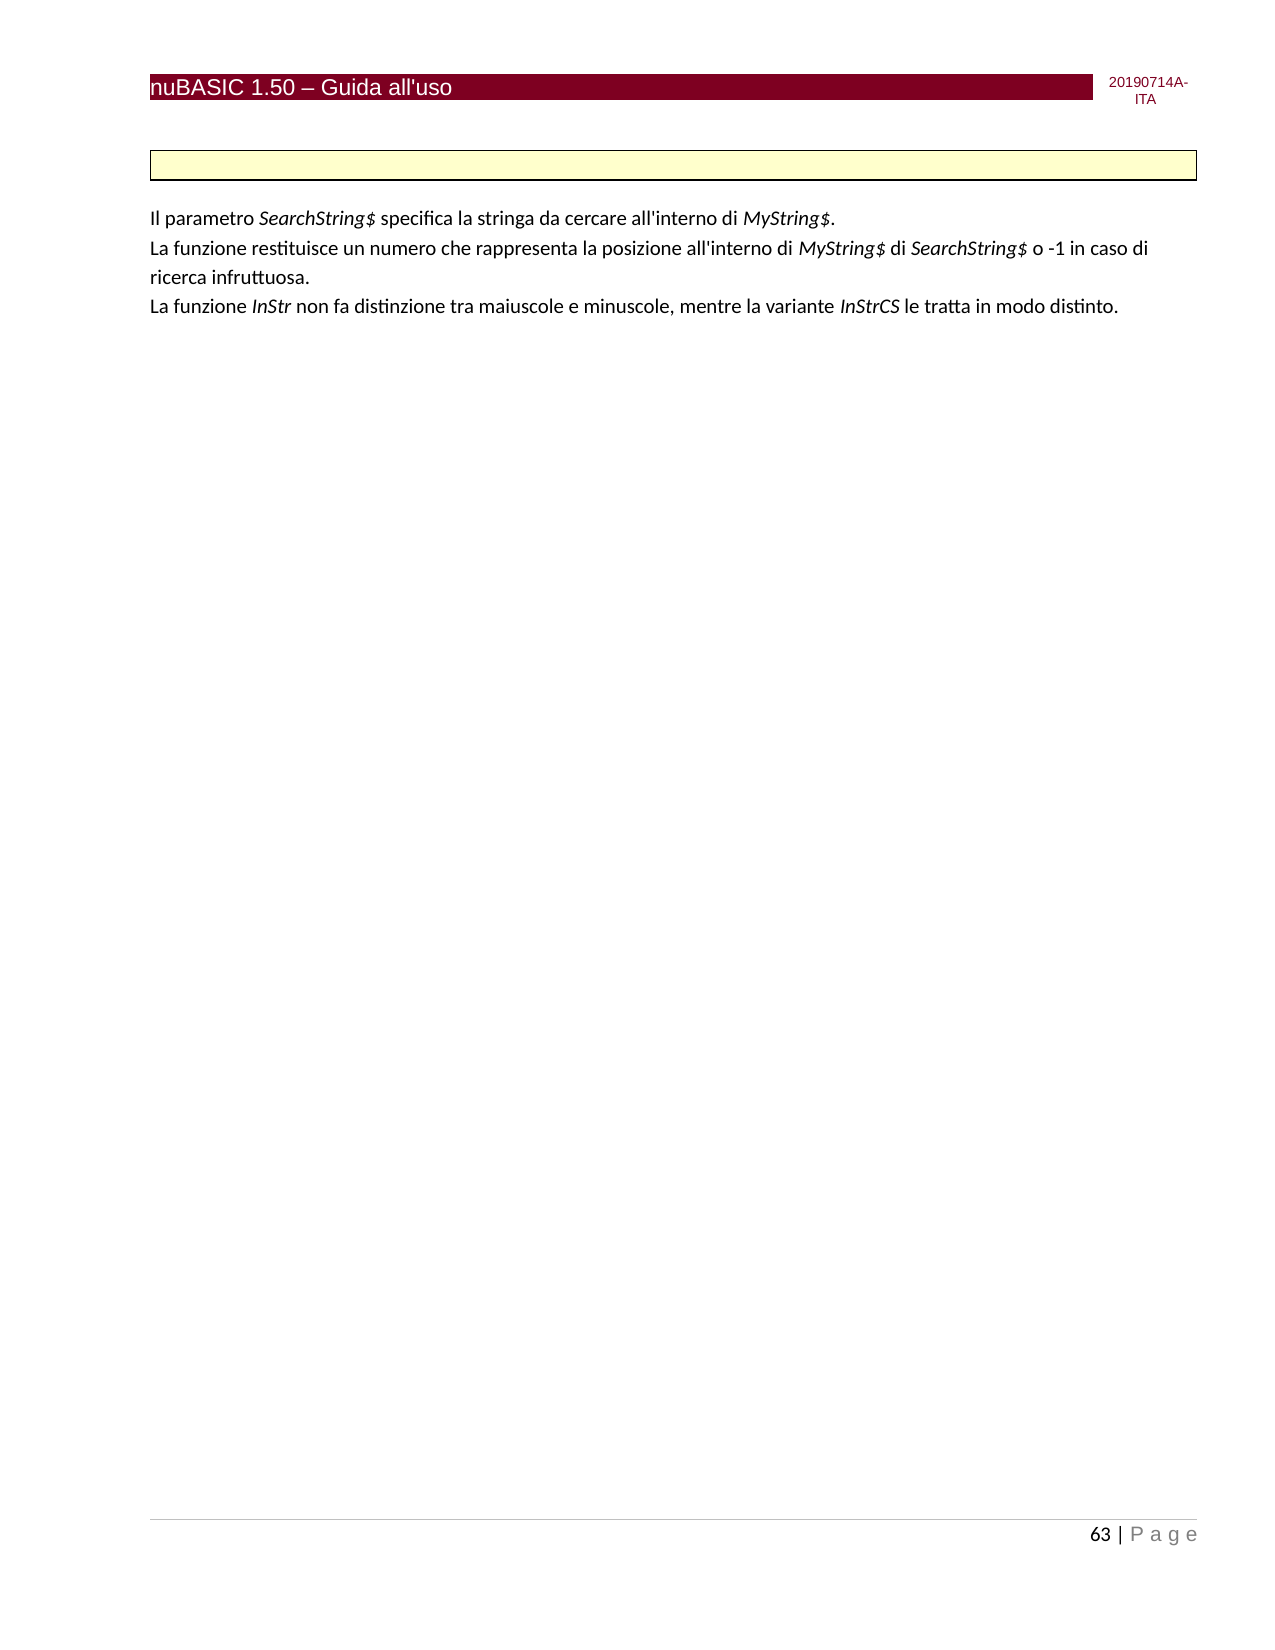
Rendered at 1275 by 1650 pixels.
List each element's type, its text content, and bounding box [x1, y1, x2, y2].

text La funzione InStr non fa distinzione tra maiuscole e minuscole, mentre la variante InStrCS le tratta in modo distinto. [150, 293, 1197, 318]
text Il parametro SearchString$ specifica la stringa da cercare all'interno di MyString$. [150, 206, 1197, 231]
text La funzione restituisce un numero che rappresenta la posizione all'interno di MyString$ di SearchString$ o -1 in caso di ricerca infruttuosa. [150, 235, 1197, 289]
